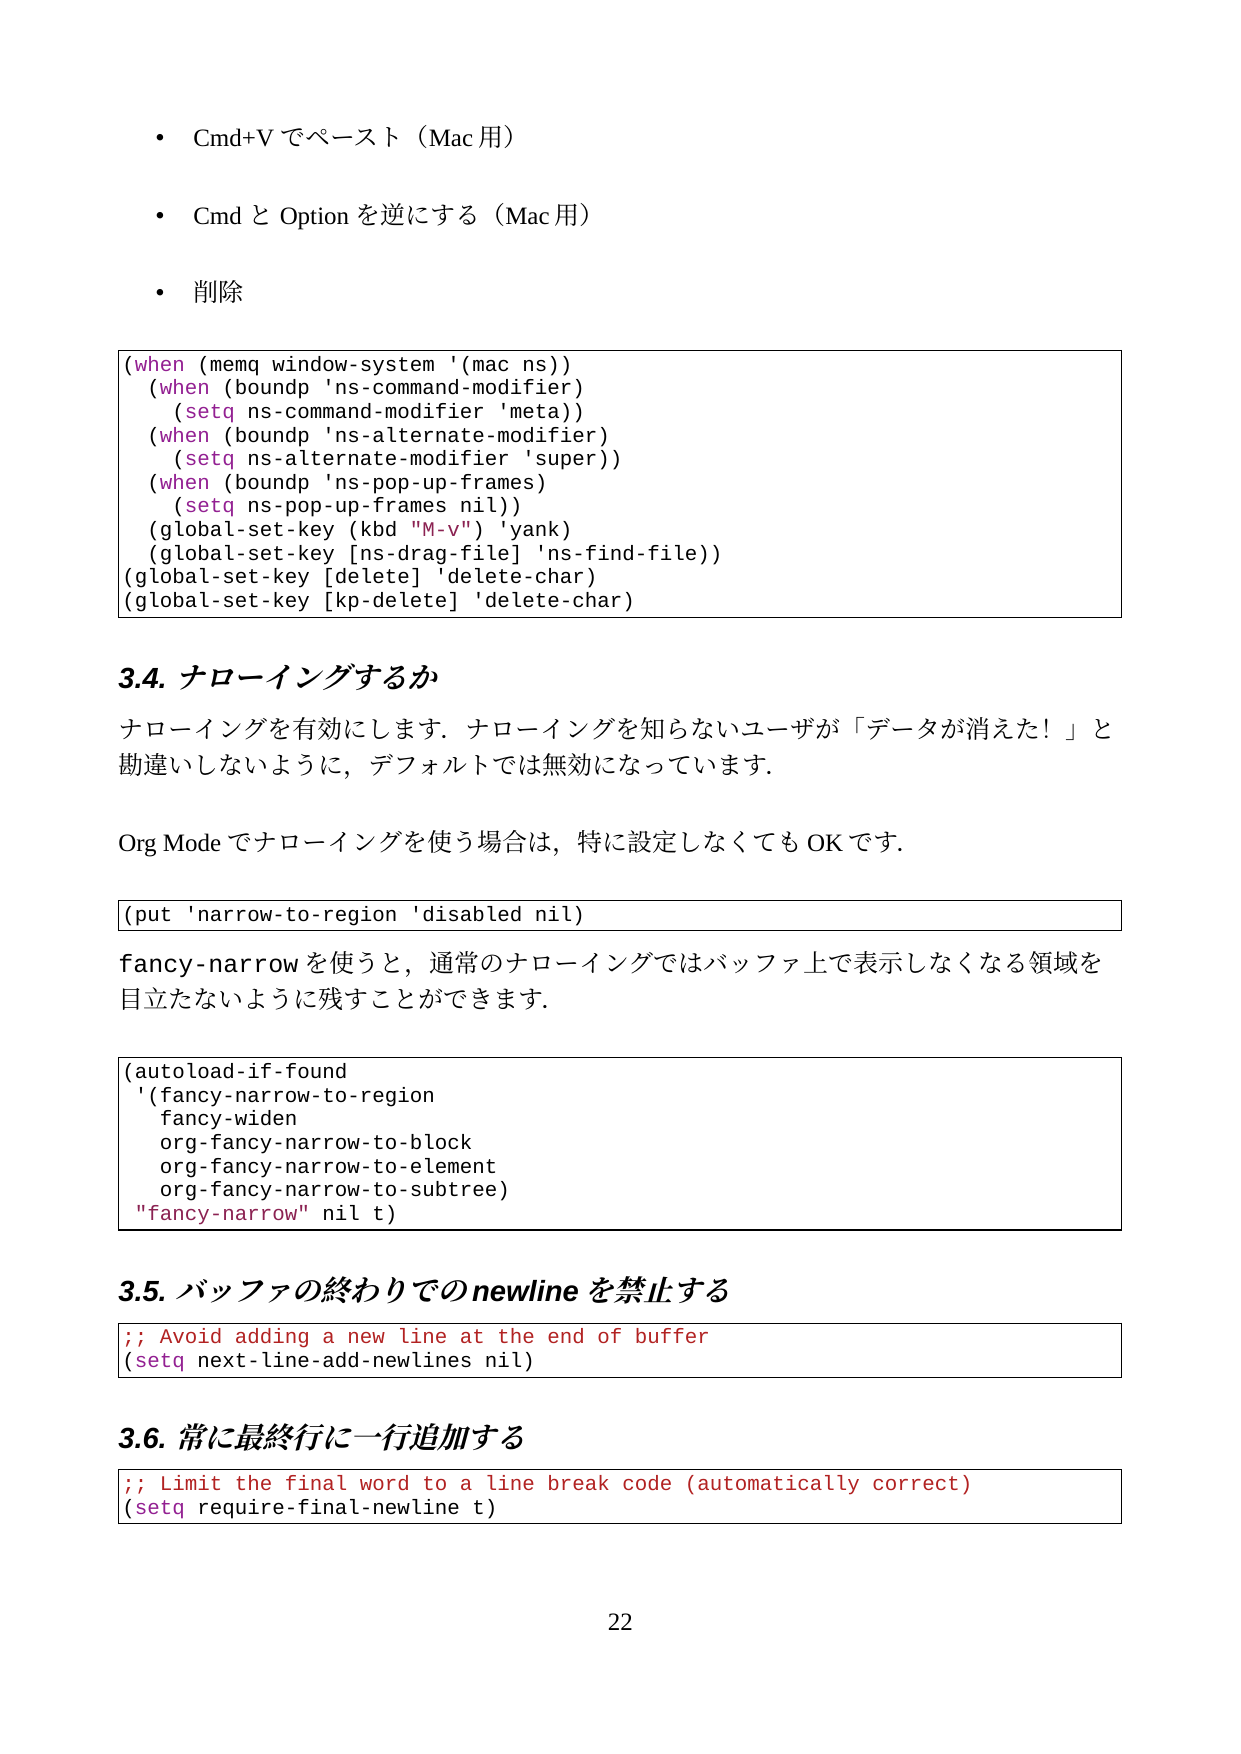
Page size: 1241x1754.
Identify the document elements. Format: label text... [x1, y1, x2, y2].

text (global-set-key [kp-delete] 'delete-char) [119, 586, 1121, 617]
list Cmd+V でペースト（Mac用） [156, 118, 1122, 183]
text (setq ns-pop-up-frames nil)) [119, 492, 1121, 515]
text org-fancy-narrow-to-subtree) [119, 1175, 1121, 1199]
text fancy-widen [119, 1104, 1121, 1128]
text (global-set-key (kbd "M-v") 'yank) [119, 515, 1121, 539]
text (autoload-if-found [119, 1058, 1121, 1081]
text (when (boundp 'ns-pop-up-frames) [119, 468, 1121, 492]
text org-fancy-narrow-to-block [119, 1128, 1121, 1152]
text ナローイングを有効にします．ナローイングを知らないユーザが「データが消えた！」と勘違いしないように，デフォルトでは無効になっています． [118, 709, 1122, 810]
list Cmd と Option を逆にする（Mac用） [156, 195, 1122, 260]
text Org Mode でナローイングを使う場合は，特に設定しなくてもOKです． [118, 823, 1122, 887]
subtitle ナローイングするか [118, 655, 1122, 697]
list 削除 [156, 272, 1122, 337]
text "fancy-narrow" nil t) [119, 1199, 1121, 1229]
subtitle バッファの終わりでのnewlineを禁止する [118, 1268, 1122, 1310]
text (put 'narrow-to-region 'disabled nil) [119, 901, 1121, 930]
text (global-set-key [delete] 'delete-char) [119, 562, 1121, 586]
text (setq ns-command-modifier 'meta)) [119, 397, 1121, 421]
text (when (memq window-system '(mac ns)) [119, 351, 1121, 373]
text ;; Avoid adding a new line at the end of buffer [119, 1324, 1121, 1346]
text '(fancy-narrow-to-region [119, 1081, 1121, 1104]
subtitle 常に最終行に一行追加する [118, 1415, 1122, 1457]
text (when (boundp 'ns-command-modifier) [119, 373, 1121, 397]
text (when (boundp 'ns-alternate-modifier) [119, 421, 1121, 444]
text fancy-narrow を使うと，通常のナローイングではバッファ上で表示しなくなる領域を目立たないように残すことができます． [118, 944, 1122, 1045]
text (setq require-final-newline t) [119, 1493, 1121, 1523]
text ;; Limit the final word to a line break code (automatically correct) [119, 1470, 1121, 1493]
text (global-set-key [ns-drag-file] 'ns-find-file)) [119, 539, 1121, 562]
text (setq ns-alternate-modifier 'super)) [119, 444, 1121, 468]
text (setq next-line-add-newlines nil) [119, 1346, 1121, 1377]
text org-fancy-narrow-to-element [119, 1152, 1121, 1175]
